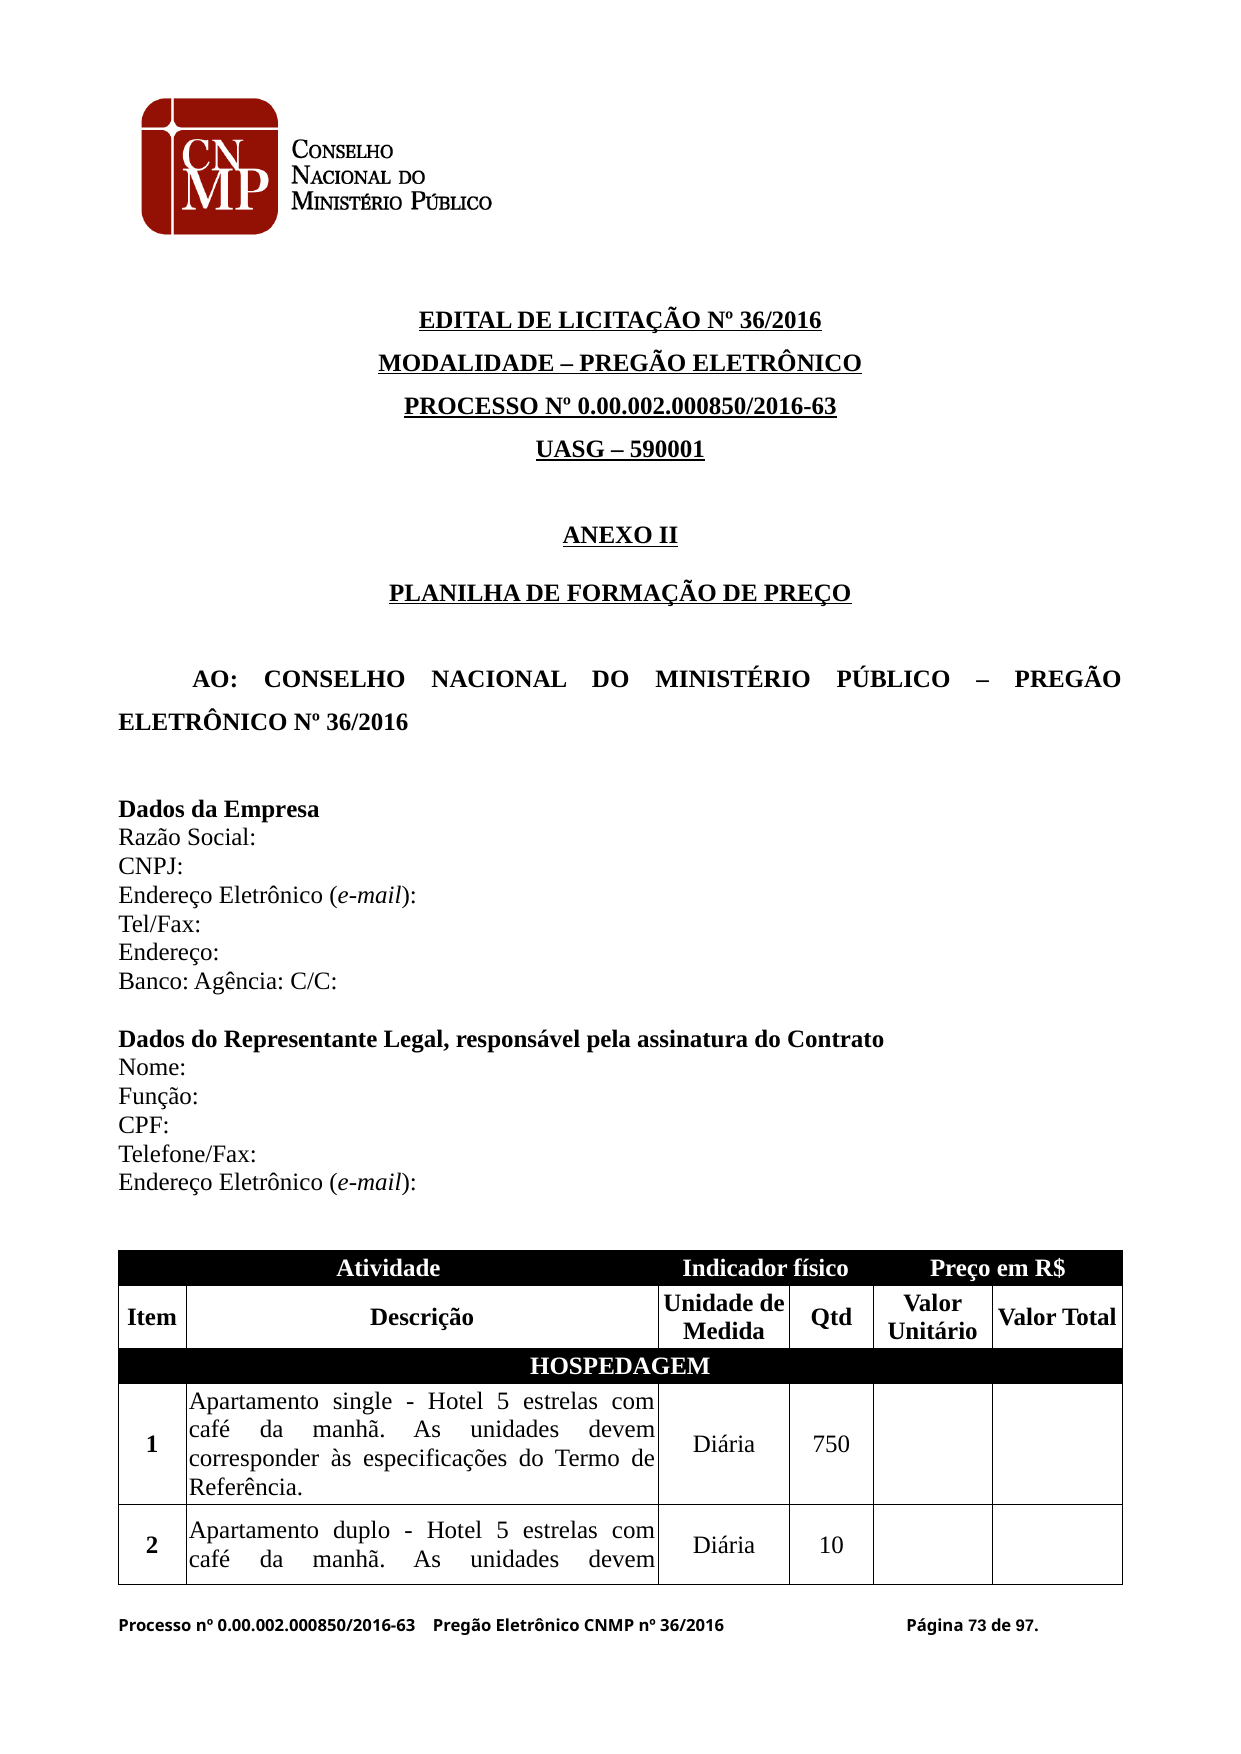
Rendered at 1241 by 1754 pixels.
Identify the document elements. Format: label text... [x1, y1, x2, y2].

text Nome: [118, 1052, 1122, 1081]
table_cell [993, 1384, 1122, 1504]
table_cell [874, 1384, 992, 1504]
text UASG – 590001 [118, 434, 1122, 463]
table_cell Descrição [187, 1286, 658, 1348]
table_cell Diária [659, 1384, 789, 1504]
table_header Preço em R$ [874, 1251, 1122, 1285]
table_cell HOSPEDAGEM [119, 1349, 1122, 1383]
text EDITAL DE LICITAÇÃO Nº 36/2016 [118, 305, 1122, 334]
table_header Indicador físico [659, 1251, 873, 1285]
text Função: [118, 1081, 1122, 1110]
table_cell Apartamento single - Hotel 5 estrelas com café da manhã. As unidades devem corresponder às especificações do Termo de Referência. [187, 1384, 658, 1504]
table_cell Item [119, 1286, 186, 1348]
table_cell Apartamento duplo - Hotel 5 estrelas com café da manhã. As unidades devem [187, 1505, 658, 1584]
table_cell [874, 1505, 992, 1584]
table_cell Valor Total [993, 1286, 1122, 1348]
table_cell Qtd [790, 1286, 873, 1348]
text Dados da Empresa [118, 794, 1106, 822]
text Tel/Fax: [118, 909, 1122, 937]
table_cell 1 [119, 1384, 186, 1504]
text AO: CONSELHO NACIONAL DO MINISTÉRIO PÚBLICO – PREGÃO ELETRÔNICO Nº 36/2016 [118, 664, 1122, 736]
table_cell Diária [659, 1505, 789, 1584]
text MODALIDADE – PREGÃO ELETRÔNICO [118, 348, 1122, 377]
text Endereço Eletrônico (e-mail): [118, 880, 1106, 909]
text CPF: [118, 1110, 1122, 1139]
picture [118, 76, 507, 256]
table_header Atividade [119, 1251, 658, 1285]
table_cell 10 [790, 1505, 873, 1584]
table_cell [993, 1505, 1122, 1584]
text Razão Social: [118, 822, 1106, 851]
table_cell Valor Unitário [874, 1286, 992, 1348]
table_cell Unidade de Medida [659, 1286, 789, 1348]
text Banco: Agência: C/C: [118, 966, 1122, 995]
text Telefone/Fax: [118, 1139, 1122, 1167]
text Endereço: [118, 937, 1122, 966]
text PROCESSO Nº 0.00.002.000850/2016-63 [118, 391, 1122, 420]
text Dados do Representante Legal, responsável pela assinatura do Contrato [118, 1024, 1122, 1052]
text CNPJ: [118, 851, 1106, 880]
table_cell 2 [119, 1505, 186, 1584]
table_cell 750 [790, 1384, 873, 1504]
text ANEXO II [118, 521, 1122, 549]
text PLANILHA DE FORMAÇÃO DE PREÇO [118, 578, 1122, 607]
text Endereço Eletrônico (e-mail): [118, 1167, 1122, 1196]
